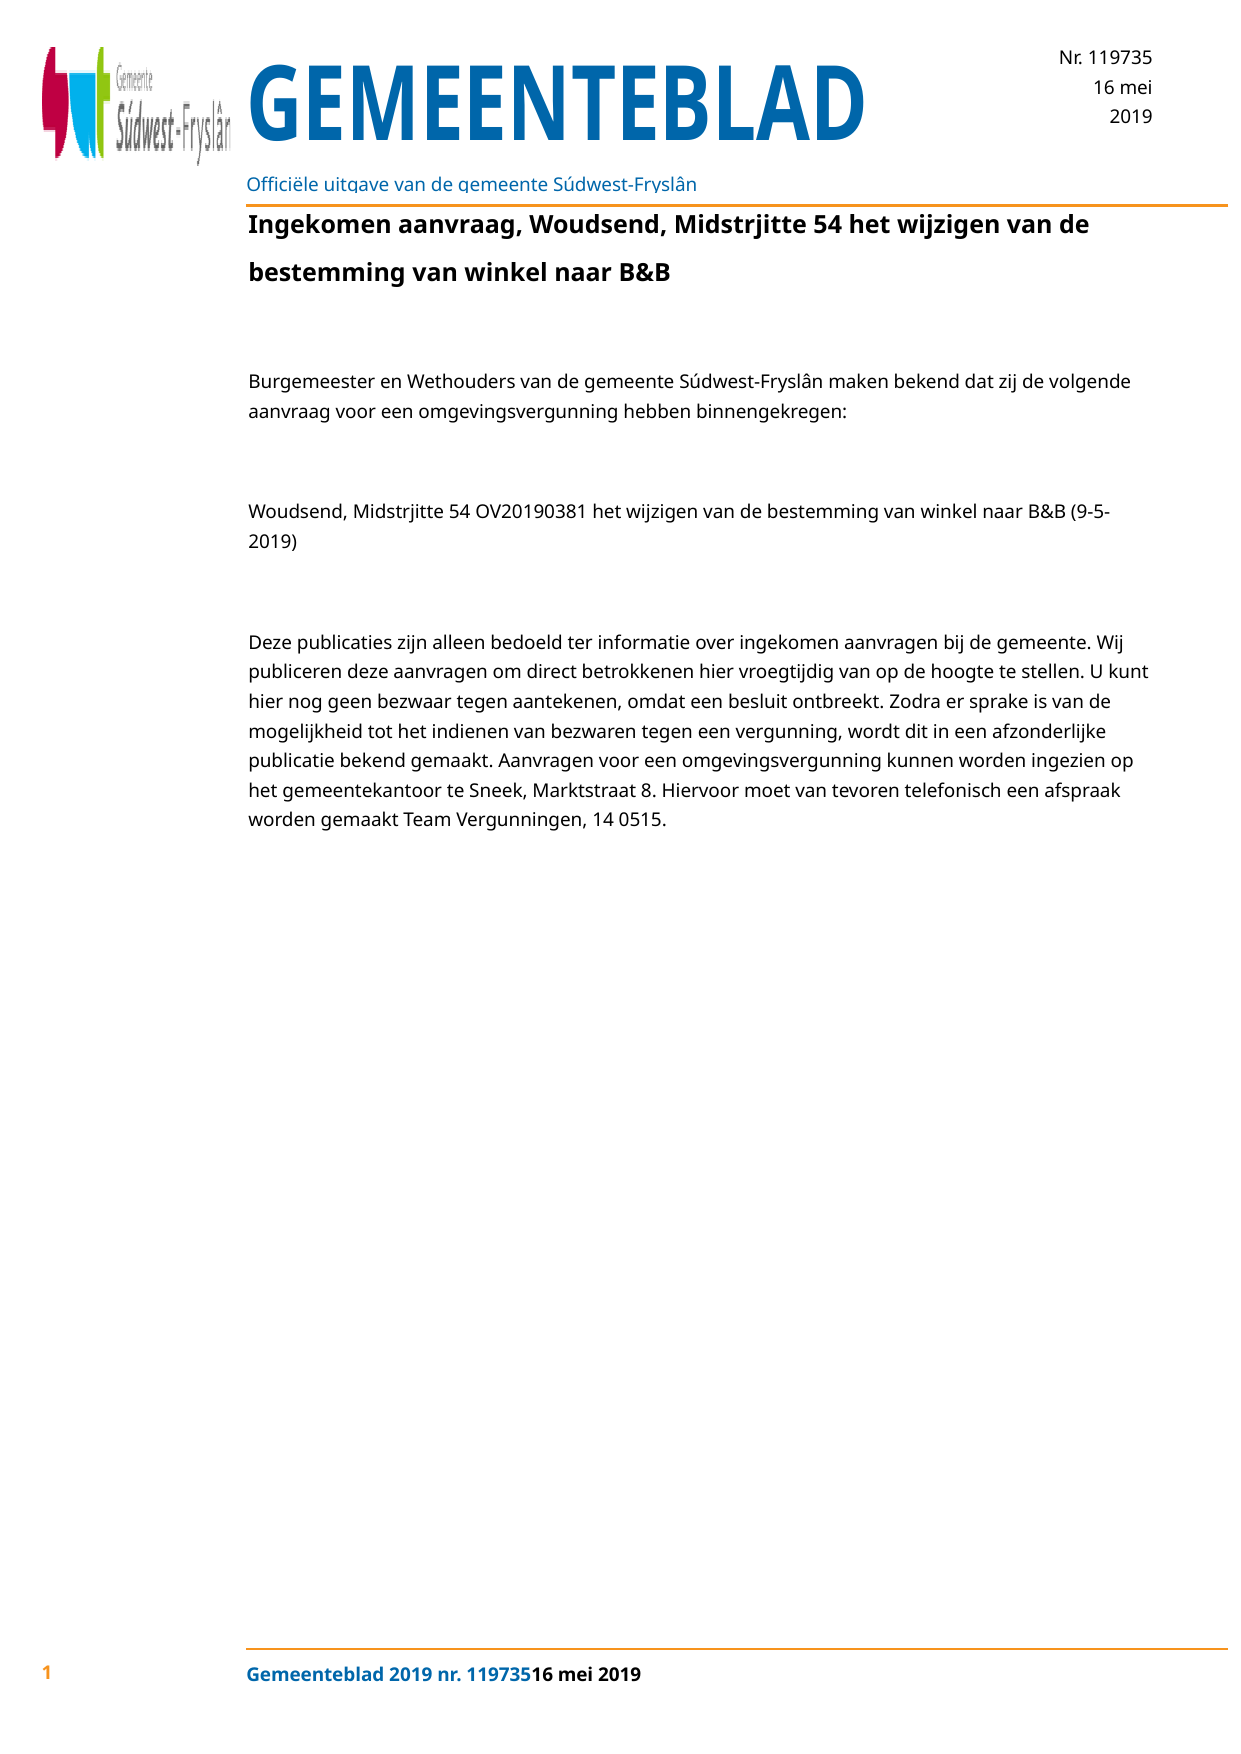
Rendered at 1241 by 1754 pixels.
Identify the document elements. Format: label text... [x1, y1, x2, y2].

picture [41, 47, 231, 172]
text Burgemeester en Wethouders van de gemeente Súdwest-Fryslân maken bekend dat zij de volgende aanvraag voor een omgevingsvergunning hebben binnengekregen: [248, 368, 1152, 424]
text Deze publicaties zijn alleen bedoeld ter informatie over ingekomen aanvragen bij de gemeente. Wij publiceren deze aanvragen om direct betrokkenen hier vroegtijdig van op de hoogte te stellen. U kunt hier nog geen bezwaar tegen aantekenen, omdat een besluit ontbreekt. Zodra er sprake is van de mogelijkheid tot het indienen van bezwaren tegen een vergunning, wordt dit in een afzonderlijke publicatie bekend gemaakt. Aanvragen voor een omgevingsvergunning kunnen worden ingezien op het gemeentekantoor te Sneek, Marktstraat 8. Hiervoor moet van tevoren telefonisch een afspraak worden gemaakt Team Vergunningen, 14 0515. [248, 629, 1152, 832]
text Woudsend, Midstrjitte 54 OV20190381 het wijzigen van de bestemming van winkel naar B&B (9-5-2019) [248, 499, 1152, 554]
text Ingekomen aanvraag, Woudsend, Midstrjitte 54 het wijzigen van de bestemming van winkel naar B&B [248, 207, 1152, 288]
